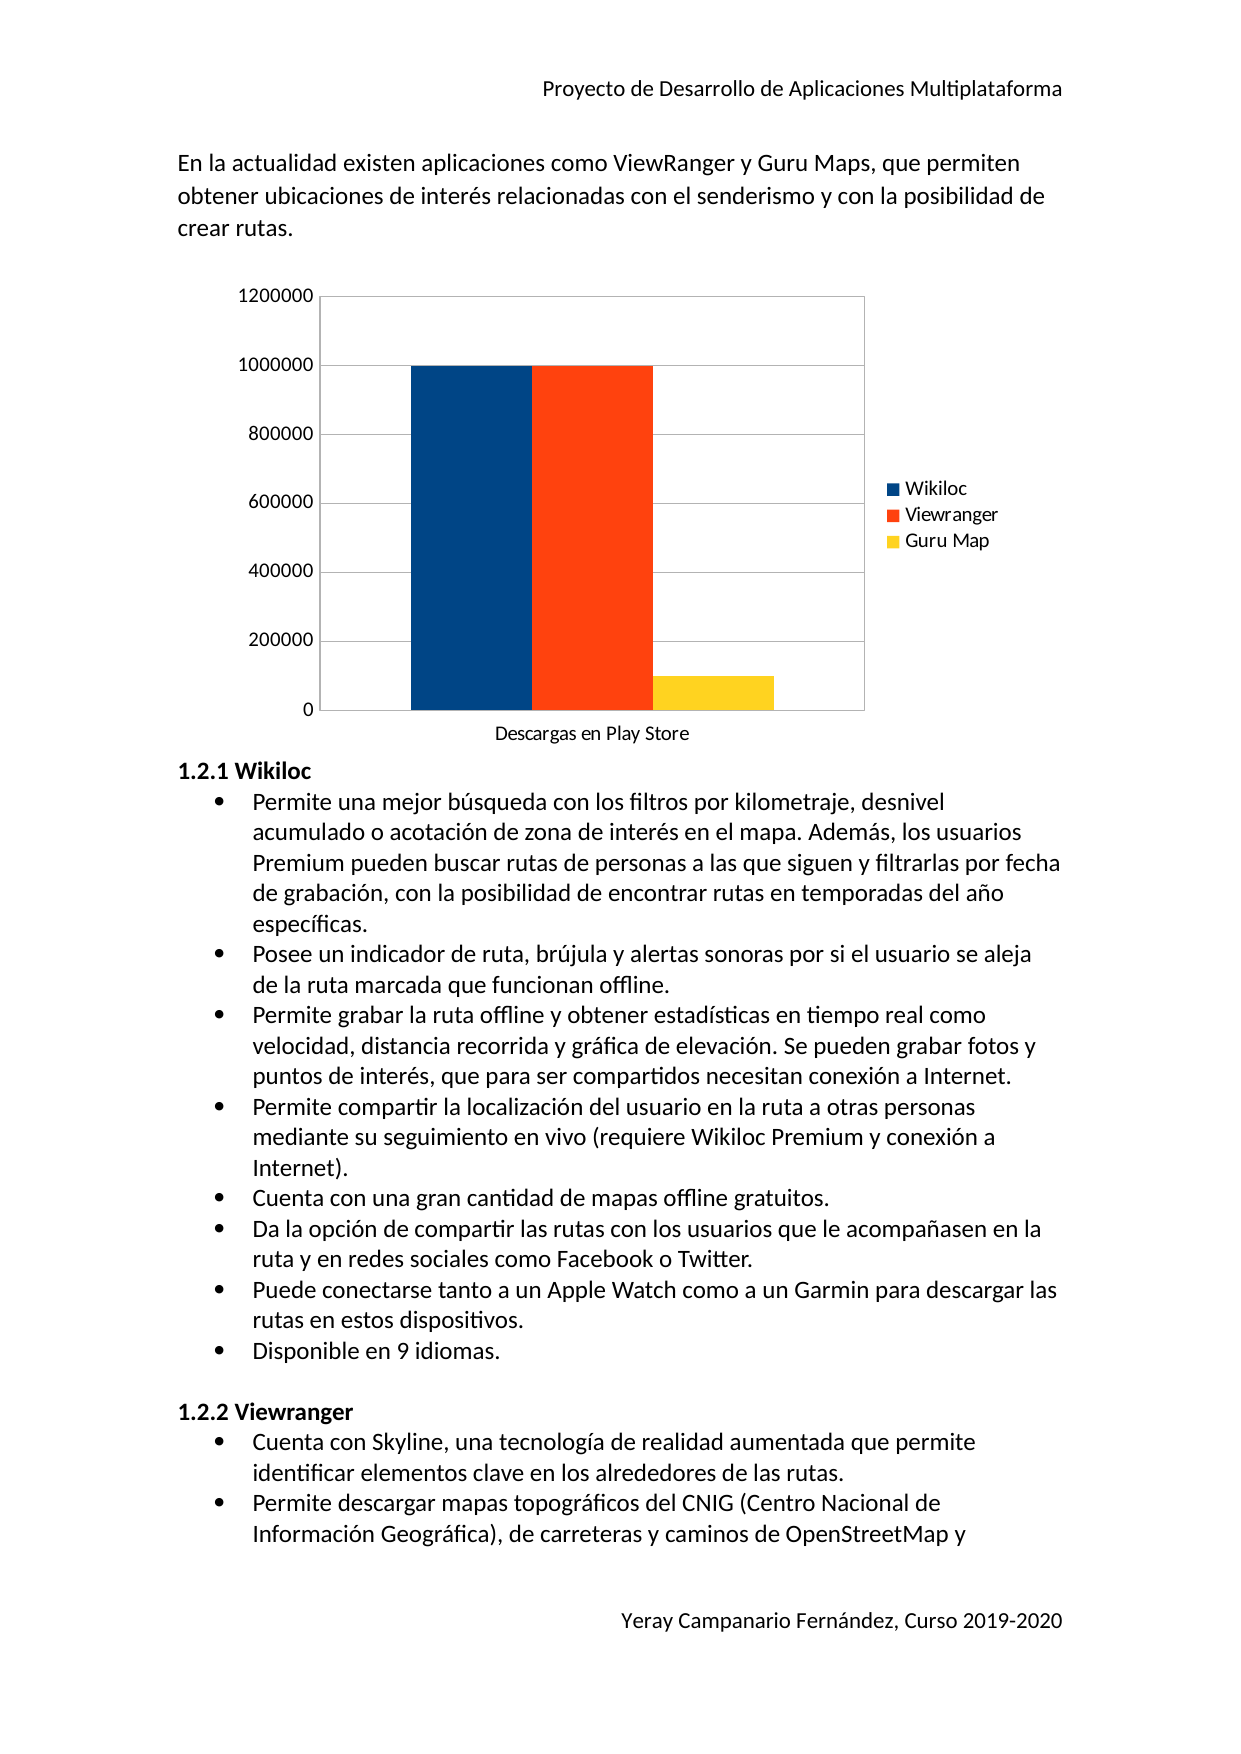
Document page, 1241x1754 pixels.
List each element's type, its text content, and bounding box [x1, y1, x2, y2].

text 1.2.1 Wikiloc [177, 306, 1063, 786]
list Puede conectarse tanto a un Apple Watch como a un Garmin para descargar las rutas en estos dispositivos. [215, 1274, 1063, 1335]
list Cuenta con una gran cantidad de mapas offline gratuitos. [215, 1182, 1063, 1213]
list Da la opción de compartir las rutas con los usuarios que le acompañasen en la ruta y en redes sociales como Facebook o Twitter. [215, 1213, 1063, 1274]
text 1.2.2 Viewranger [177, 1396, 1063, 1427]
list Disponible en 9 idiomas. [215, 1335, 1063, 1366]
list Permite grabar la ruta offline y obtener estadísticas en tiempo real como velocidad, distancia recorrida y gráfica de elevación. Se pueden grabar fotos y puntos de interés, que para ser compartidos necesitan conexión a Internet. [215, 999, 1063, 1091]
list Posee un indicador de ruta, brújula y alertas sonoras por si el usuario se aleja de la ruta marcada que funcionan offline. [215, 938, 1063, 999]
list Cuenta con Skyline, una tecnología de realidad aumentada que permite identificar elementos clave en los alrededores de las rutas. [215, 1427, 1063, 1488]
list Permite una mejor búsqueda con los filtros por kilometraje, desnivel acumulado o acotación de zona de interés en el mapa. Además, los usuarios Premium pueden buscar rutas de personas a las que siguen y filtrarlas por fecha de grabación, con la posibilidad de encontrar rutas en temporadas del año específicas. [215, 786, 1063, 938]
list Permite compartir la localización del usuario en la ruta a otras personas mediante su seguimiento en vivo (requiere Wikiloc Premium y conexión a Internet). [215, 1091, 1063, 1182]
text En la actualidad existen aplicaciones como ViewRanger y Guru Maps, que permiten obtener ubicaciones de interés relacionadas con el senderismo y con la posibilidad de crear rutas. [177, 148, 1063, 243]
list Permite descargar mapas topográficos del CNIG (Centro Nacional de Información Geográfica), de carreteras y caminos de OpenStreetMap y [215, 1488, 1063, 1549]
